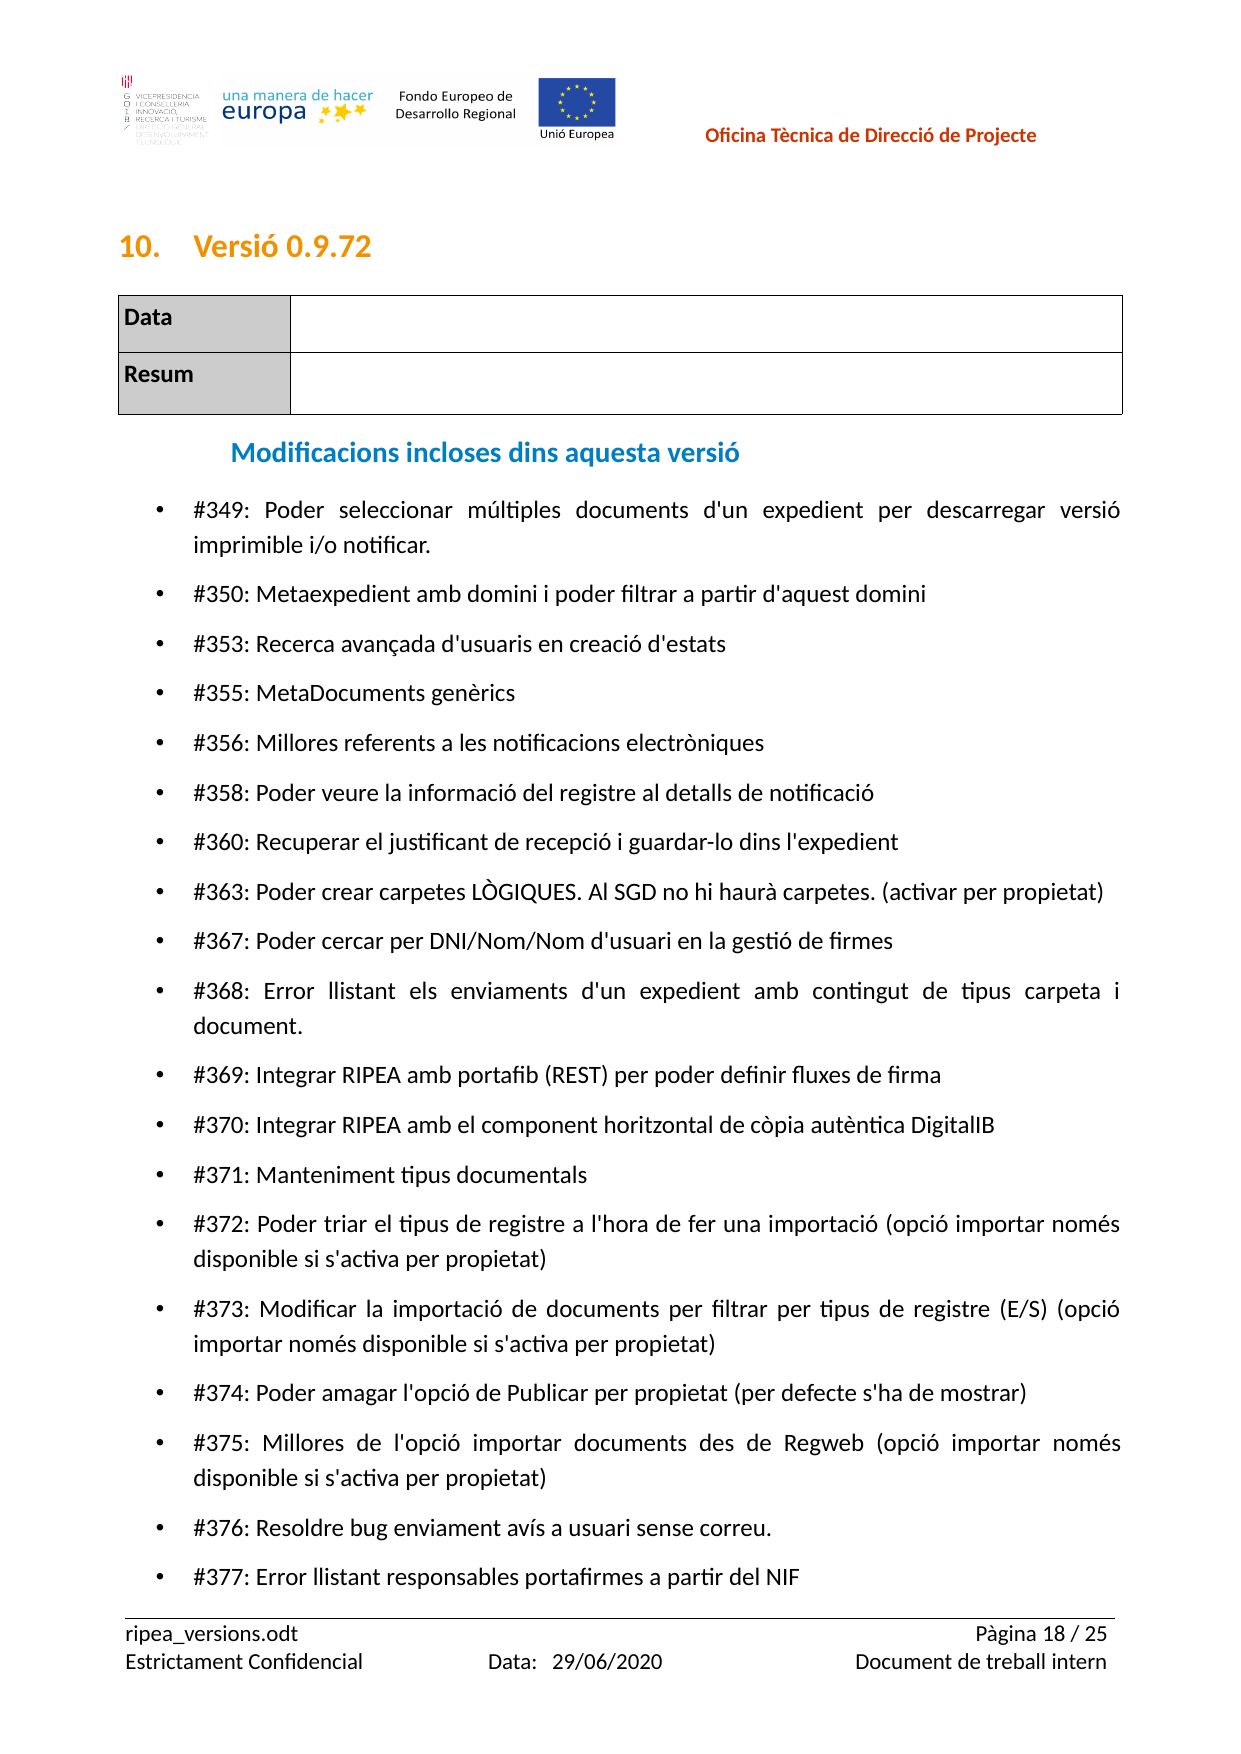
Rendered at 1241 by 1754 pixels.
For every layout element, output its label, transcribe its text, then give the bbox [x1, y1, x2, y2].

subtitle Versió 0.9.72 [118, 225, 1122, 266]
table_header Data [119, 296, 290, 352]
list #374: Poder amagar l'opció de Publicar per propietat (per defecte s'ha de mostrar) [156, 1377, 1122, 1408]
list #370: Integrar RIPEA amb el component horitzontal de còpia autèntica DigitalIB [156, 1109, 1122, 1140]
list #363: Poder crear carpetes LÒGIQUES. Al SGD no hi haurà carpetes. (activar per propietat) [156, 876, 1122, 906]
list #375: Millores de l'opció importar documents des de Regweb (opció importar només disponible si s'activa per propietat) [156, 1427, 1122, 1493]
picture [118, 73, 213, 147]
list #358: Poder veure la informació del registre al detalls de notificació [156, 777, 1122, 807]
list #373: Modificar la importació de documents per filtrar per tipus de registre (E/S) (opció importar només disponible si s'activa per propietat) [156, 1293, 1122, 1358]
list #376: Resoldre bug enviament avís a usuari sense correu. [156, 1512, 1122, 1542]
list #369: Integrar RIPEA amb portafib (REST) per poder definir fluxes de firma [156, 1059, 1122, 1090]
list #360: Recuperar el justificant de recepció i guardar-lo dins l'expedient [156, 826, 1122, 857]
list #349: Poder seleccionar múltiples documents d'un expedient per descarregar versió imprimible i/o notificar. [156, 494, 1122, 559]
list #377: Error llistant responsables portafirmes a partir del NIF [156, 1561, 1122, 1592]
table_header [291, 296, 1122, 352]
list #367: Poder cercar per DNI/Nom/Nom d'usuari en la gestió de firmes [156, 925, 1122, 956]
list #372: Poder triar el tipus de registre a l'hora de fer una importació (opció importar només disponible si s'activa per propietat) [156, 1208, 1122, 1274]
list #355: MetaDocuments genèrics [156, 677, 1122, 708]
table_cell Resum [119, 353, 290, 414]
table_cell [291, 353, 1122, 414]
list #371: Manteniment tipus documentals [156, 1159, 1122, 1189]
list #350: Metaexpedient amb domini i poder filtrar a partir d'aquest domini [156, 578, 1122, 609]
picture [219, 73, 621, 147]
list #368: Error llistant els enviaments d'un expedient amb contingut de tipus carpeta i document. [156, 975, 1122, 1041]
subtitle Modificacions incloses dins aquesta versió [153, 434, 1122, 470]
list #356: Millores referents a les notificacions electròniques [156, 727, 1122, 758]
list #353: Recerca avançada d'usuaris en creació d'estats [156, 628, 1122, 658]
